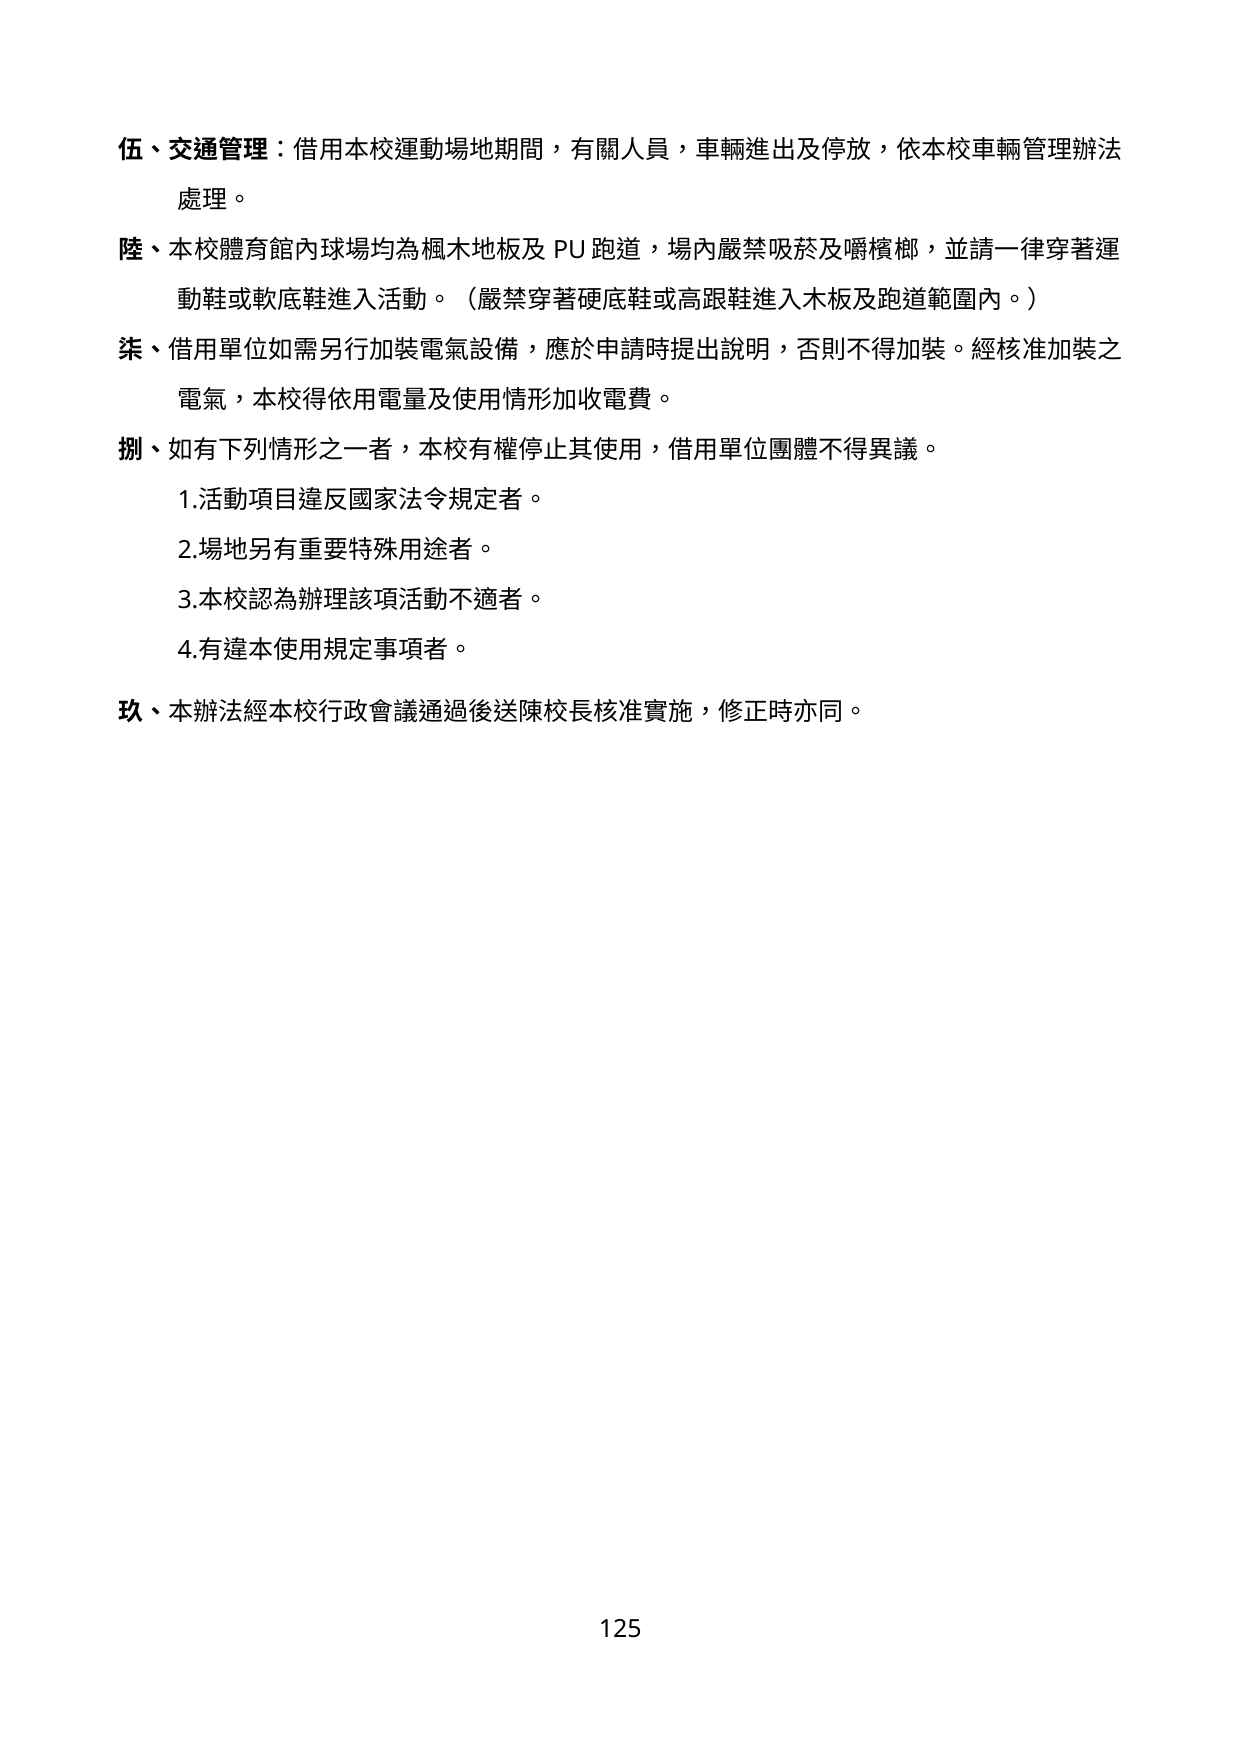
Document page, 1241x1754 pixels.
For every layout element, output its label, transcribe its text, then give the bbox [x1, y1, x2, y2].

text 捌、如有下列情形之一者，本校有權停止其使用，借用單位團體不得異議。 [118, 418, 1122, 468]
text 伍、交通管理：借用本校運動場地期間，有關人員，車輛進出及停放，依本校車輛管理辦法處理。 [118, 118, 1122, 218]
text 1.活動項目違反國家法令規定者。 [177, 468, 1122, 518]
text 2.場地另有重要特殊用途者。 [177, 518, 1122, 568]
text 3.本校認為辦理該項活動不適者。 [177, 568, 1122, 618]
text 柒、借用單位如需另行加裝電氣設備，應於申請時提出說明，否則不得加裝。經核准加裝之電氣，本校得依用電量及使用情形加收電費。 [118, 318, 1122, 418]
text 玖、本辦法經本校行政會議通過後送陳校長核准實施，修正時亦同。 [118, 681, 1122, 731]
text 4.有違本使用規定事項者。 [177, 618, 1122, 668]
text 陸、本校體育館內球場均為楓木地板及PU跑道，場內嚴禁吸菸及嚼檳榔，並請一律穿著運動鞋或軟底鞋進入活動。（嚴禁穿著硬底鞋或高跟鞋進入木板及跑道範圍內。） [118, 218, 1122, 318]
